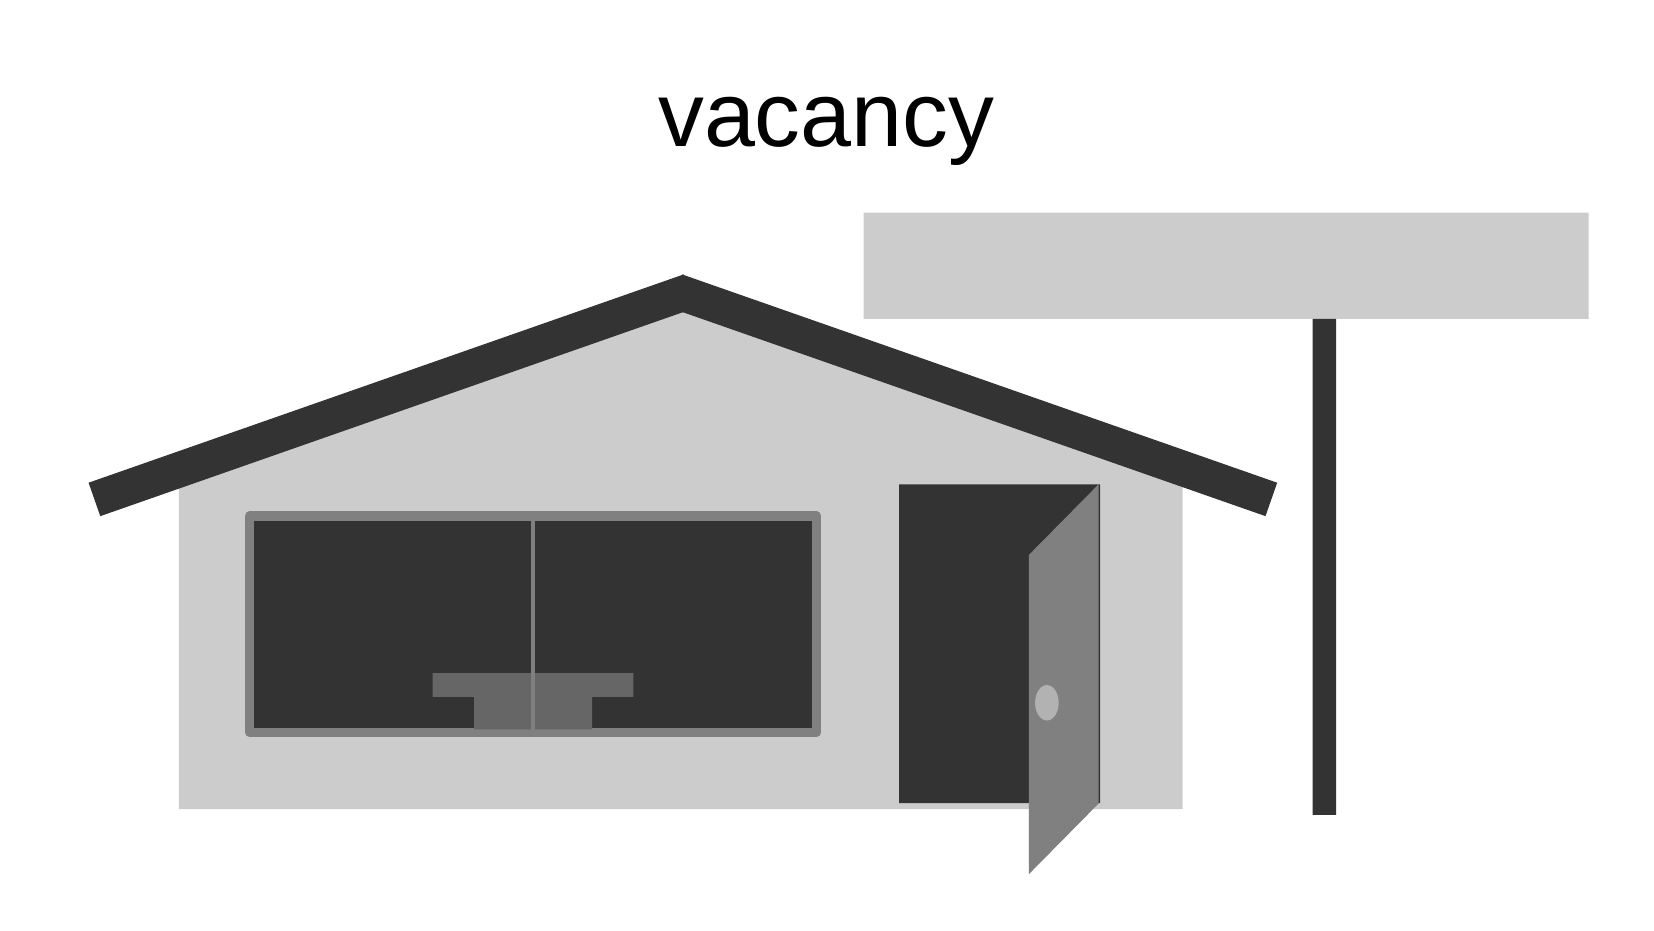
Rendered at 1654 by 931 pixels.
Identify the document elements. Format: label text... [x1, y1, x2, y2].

text_box [88, 274, 1278, 875]
title vacancy [82, 37, 1571, 193]
text_box [863, 212, 1589, 815]
